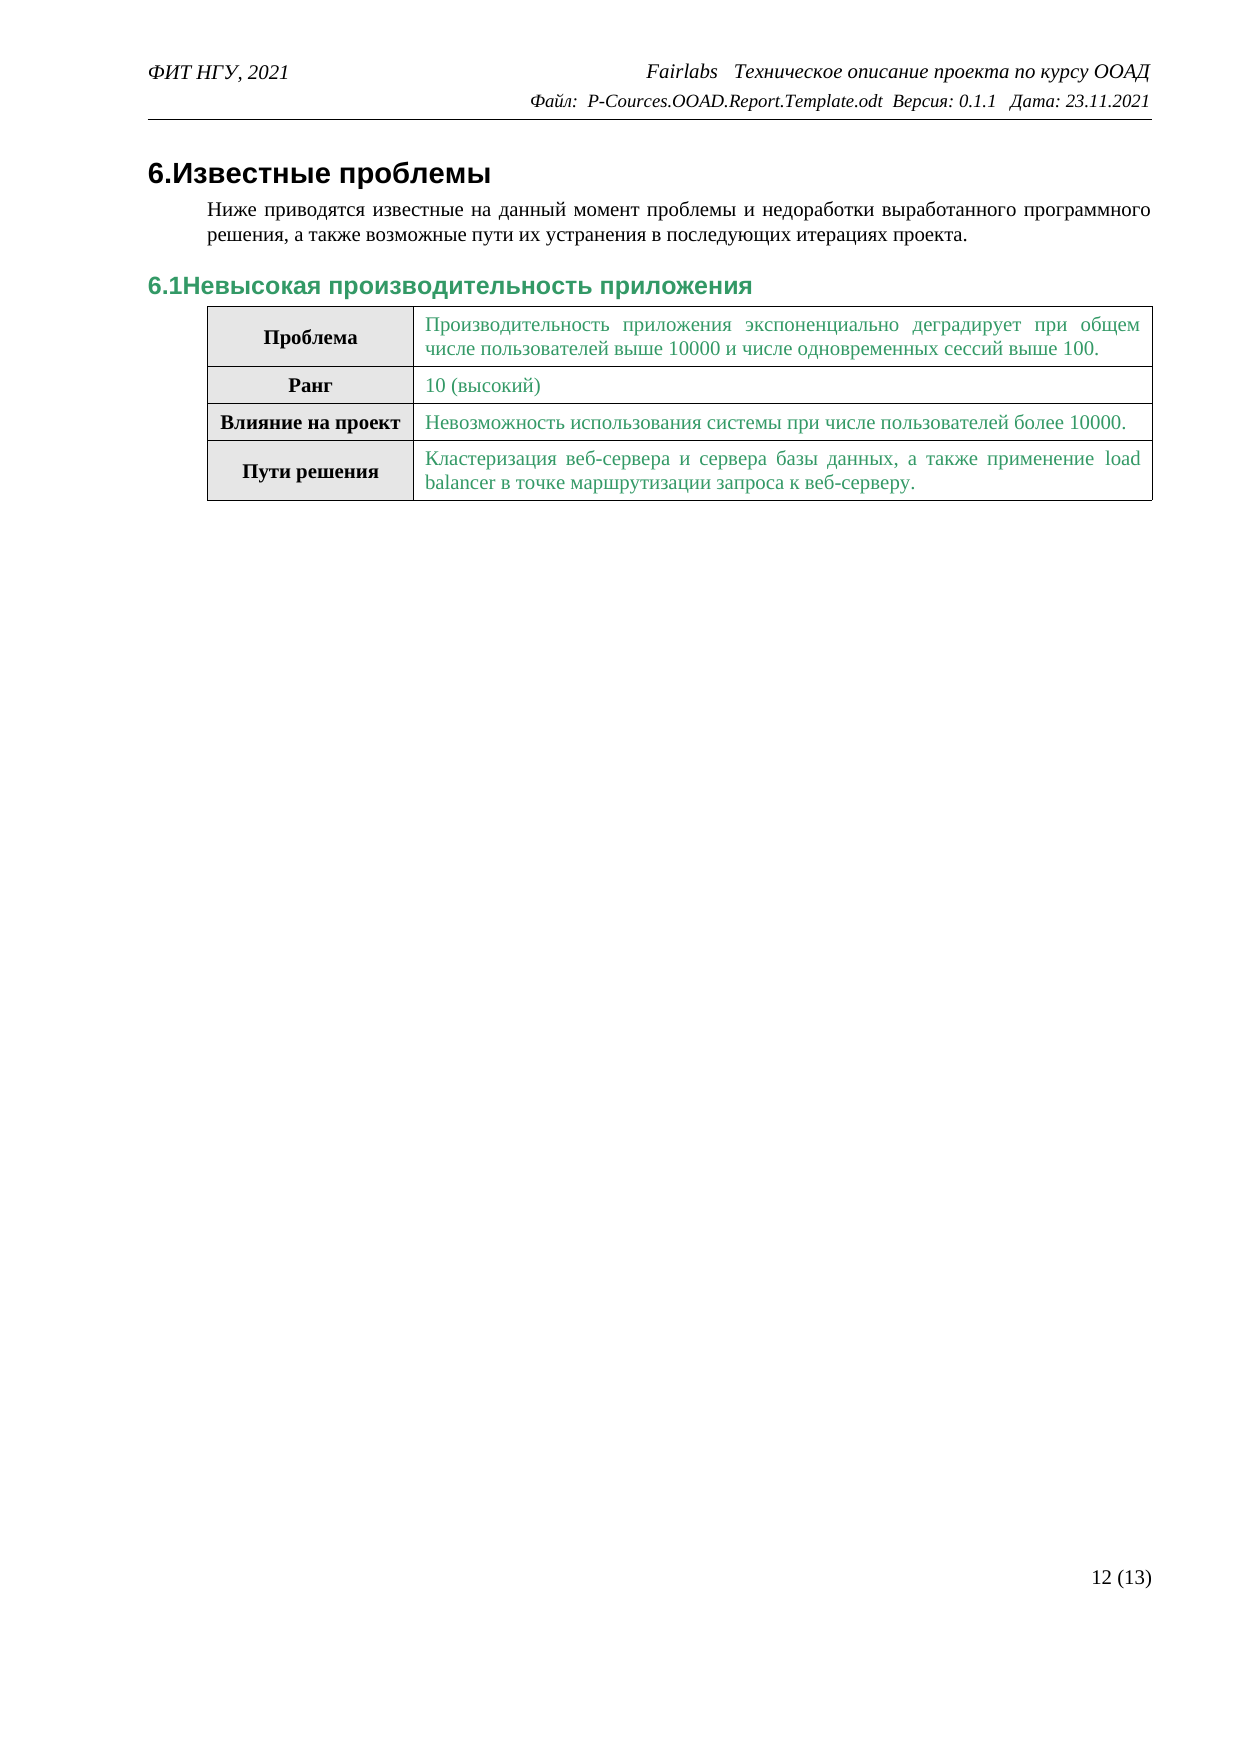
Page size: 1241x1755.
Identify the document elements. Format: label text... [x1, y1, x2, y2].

subtitle Известные проблемы [148, 156, 1152, 190]
table_cell 10 (высокий) [414, 367, 1152, 403]
table_header Проблема [208, 307, 413, 366]
table_cell Невозможность использования системы при числе пользователей более 10000. [414, 404, 1152, 440]
text Ниже приводятся известные на данный момент проблемы и недоработки выработанного программного решения, а также возможные пути их устранения в последующих итерациях проекта. [207, 196, 1152, 246]
table_cell Пути решения [208, 441, 413, 500]
table_cell Влияние на проект [208, 404, 413, 440]
table_cell Ранг [208, 367, 413, 403]
table_header Производительность приложения экспоненциально деградирует при общем числе пользователей выше 10000 и числе одновременных сессий выше 100. [414, 307, 1152, 366]
table_cell Кластеризация веб-сервера и сервера базы данных, а также применение load balancer в точке маршрутизации запроса к веб-серверу. [414, 441, 1152, 500]
subtitle Невысокая производительность приложения [148, 271, 1152, 300]
